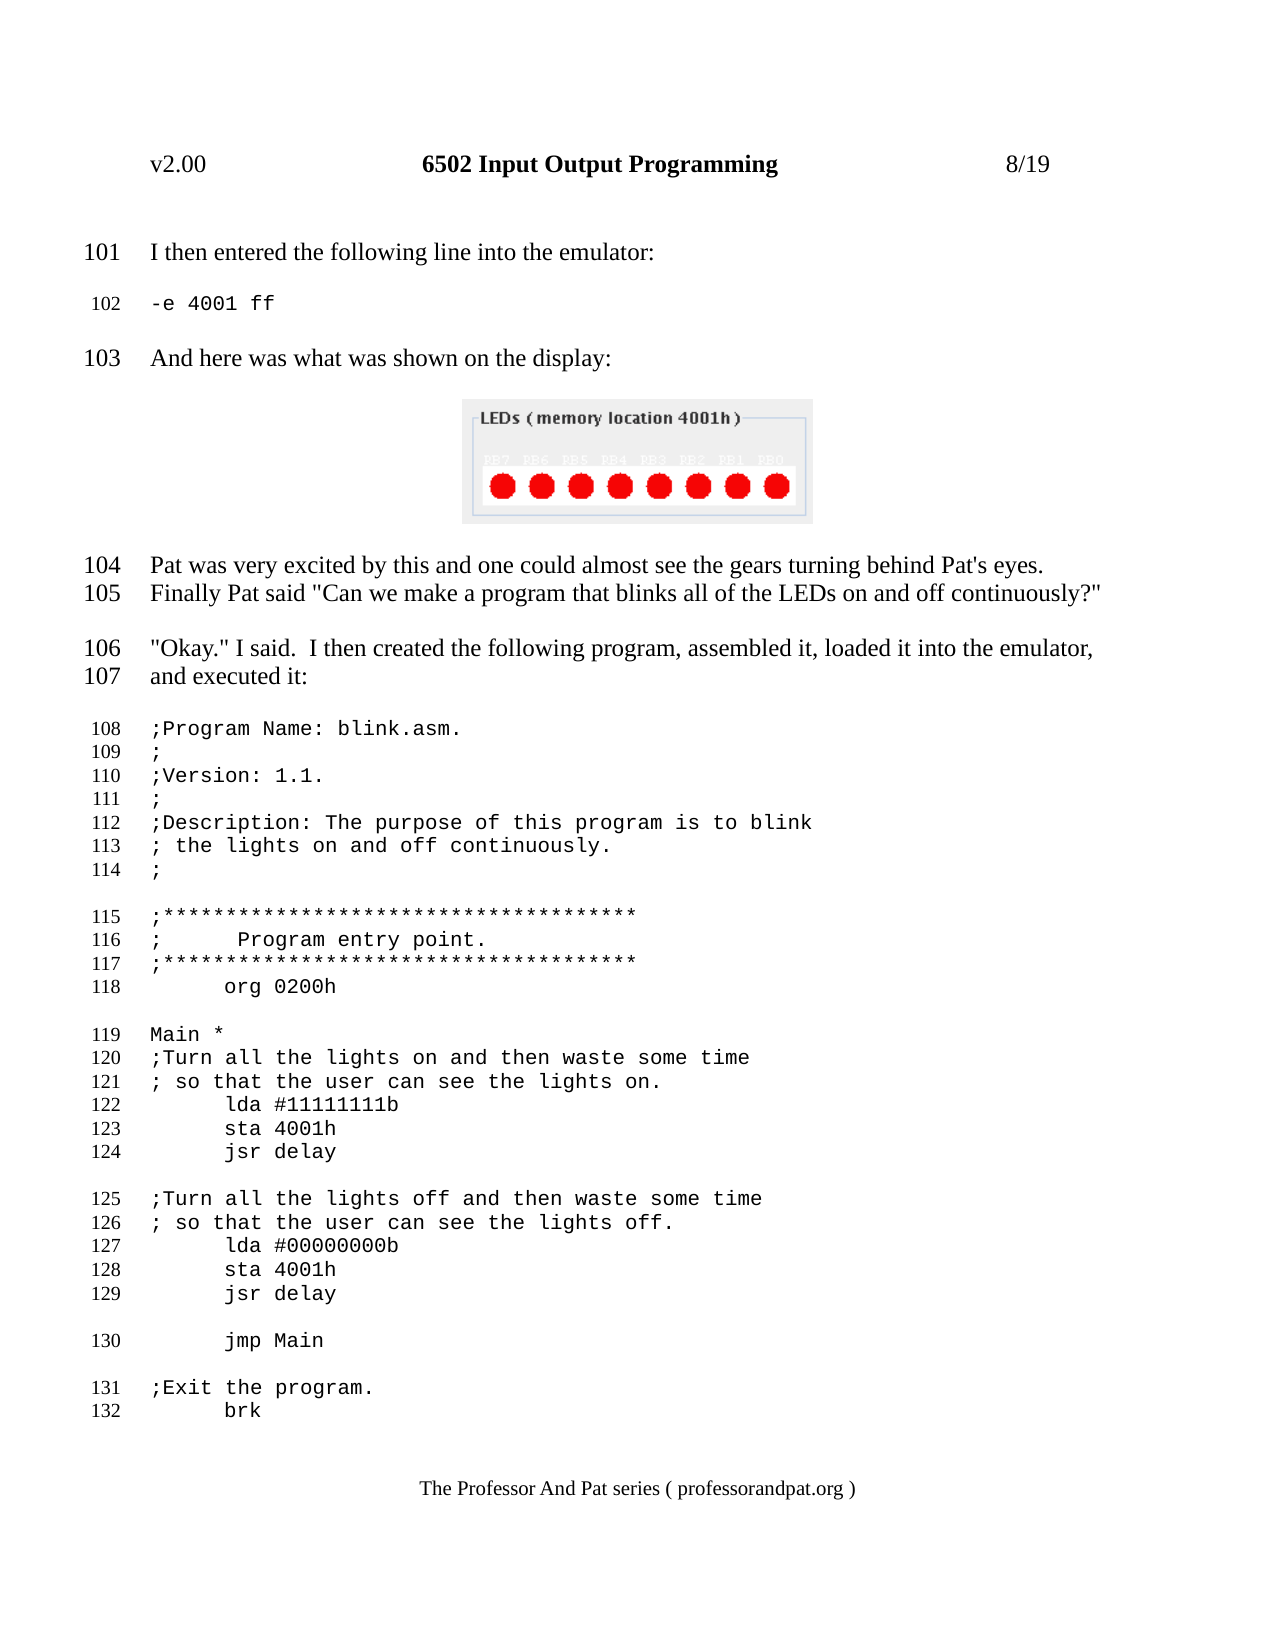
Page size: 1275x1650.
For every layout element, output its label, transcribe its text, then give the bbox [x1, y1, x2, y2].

text org 0200h [150, 977, 1125, 1000]
text ;************************************** [150, 906, 1125, 929]
text ; [150, 859, 1125, 882]
text ;Turn all the lights on and then waste some time [150, 1047, 1125, 1071]
text I then entered the following line into the emulator: [150, 238, 1125, 265]
text ; so that the user can see the lights on. [150, 1071, 1125, 1094]
text Pat was very excited by this and one could almost see the gears turning behind Pat's eyes. Finally Pat said "Can we make a program that blinks all of the LEDs on and off continuously?" [150, 551, 1125, 607]
text ;Description: The purpose of this program is to blink [150, 812, 1125, 835]
text jsr delay [150, 1283, 1125, 1306]
text ;Version: 1.1. [150, 765, 1125, 788]
text sta 4001h [150, 1118, 1125, 1141]
text jsr delay [150, 1141, 1125, 1165]
text ;Exit the program. [150, 1377, 1125, 1400]
text ; the lights on and off continuously. [150, 835, 1125, 859]
text Main * [150, 1024, 1125, 1047]
text brk [150, 1400, 1125, 1424]
text ;************************************** [150, 953, 1125, 977]
text sta 4001h [150, 1259, 1125, 1283]
text lda #00000000b [150, 1236, 1125, 1259]
text -e 4001 ff [150, 293, 1125, 317]
text ; so that the user can see the lights off. [150, 1212, 1125, 1236]
text And here was what was shown on the display: [150, 344, 1125, 372]
text jmp Main [150, 1330, 1125, 1353]
picture [462, 399, 813, 524]
text ;Turn all the lights off and then waste some time [150, 1188, 1125, 1212]
text ; Program entry point. [150, 929, 1125, 953]
text "Okay." I said. I then created the following program, assembled it, loaded it into the emulator, and executed it: [150, 634, 1125, 690]
text ; [150, 741, 1125, 765]
text ; [150, 788, 1125, 812]
text ;Program Name: blink.asm. [150, 718, 1125, 741]
text lda #11111111b [150, 1094, 1125, 1118]
